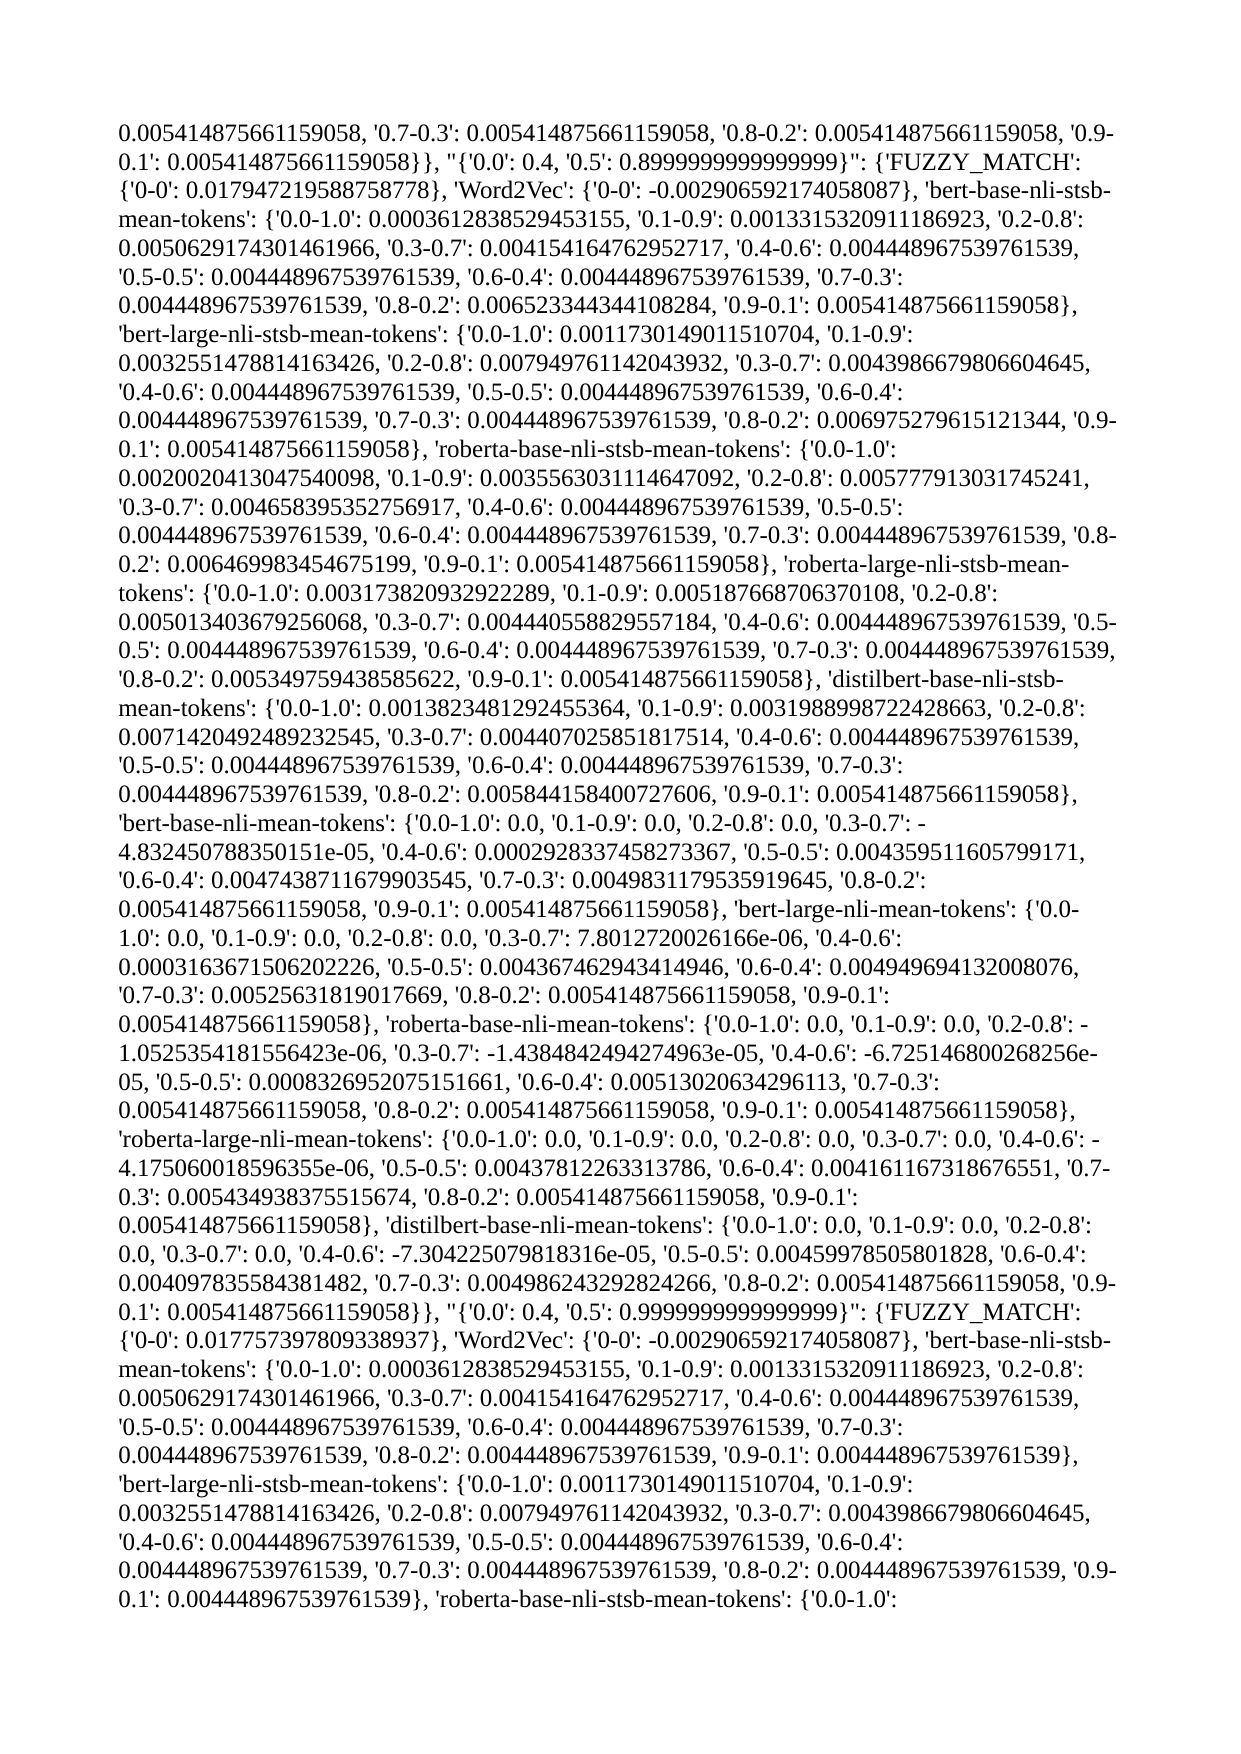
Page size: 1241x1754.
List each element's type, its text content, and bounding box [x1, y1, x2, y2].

text 0.005414875661159058, '0.7-0.3': 0.005414875661159058, '0.8-0.2': 0.005414875661159058, '0.9-0.1': 0.005414875661159058}}, "{'0.0': 0.4, '0.5': 0.8999999999999999}": {'FUZZY_MATCH': {'0-0': 0.017947219588758778}, 'Word2Vec': {'0-0': -0.002906592174058087}, 'bert-base-nli-stsb-mean-tokens': {'0.0-1.0': 0.0003612838529453155, '0.1-0.9': 0.0013315320911186923, '0.2-0.8': 0.0050629174301461966, '0.3-0.7': 0.004154164762952717, '0.4-0.6': 0.004448967539761539, '0.5-0.5': 0.004448967539761539, '0.6-0.4': 0.004448967539761539, '0.7-0.3': 0.004448967539761539, '0.8-0.2': 0.006523344344108284, '0.9-0.1': 0.005414875661159058}, 'bert-large-nli-stsb-mean-tokens': {'0.0-1.0': 0.0011730149011510704, '0.1-0.9': 0.0032551478814163426, '0.2-0.8': 0.007949761142043932, '0.3-0.7': 0.0043986679806604645, '0.4-0.6': 0.004448967539761539, '0.5-0.5': 0.004448967539761539, '0.6-0.4': 0.004448967539761539, '0.7-0.3': 0.004448967539761539, '0.8-0.2': 0.006975279615121344, '0.9-0.1': 0.005414875661159058}, 'roberta-base-nli-stsb-mean-tokens': {'0.0-1.0': 0.0020020413047540098, '0.1-0.9': 0.0035563031114647092, '0.2-0.8': 0.005777913031745241, '0.3-0.7': 0.004658395352756917, '0.4-0.6': 0.004448967539761539, '0.5-0.5': 0.004448967539761539, '0.6-0.4': 0.004448967539761539, '0.7-0.3': 0.004448967539761539, '0.8-0.2': 0.006469983454675199, '0.9-0.1': 0.005414875661159058}, 'roberta-large-nli-stsb-mean-tokens': {'0.0-1.0': 0.003173820932922289, '0.1-0.9': 0.005187668706370108, '0.2-0.8': 0.005013403679256068, '0.3-0.7': 0.004440558829557184, '0.4-0.6': 0.004448967539761539, '0.5-0.5': 0.004448967539761539, '0.6-0.4': 0.004448967539761539, '0.7-0.3': 0.004448967539761539, '0.8-0.2': 0.005349759438585622, '0.9-0.1': 0.005414875661159058}, 'distilbert-base-nli-stsb-mean-tokens': {'0.0-1.0': 0.0013823481292455364, '0.1-0.9': 0.0031988998722428663, '0.2-0.8': 0.0071420492489232545, '0.3-0.7': 0.004407025851817514, '0.4-0.6': 0.004448967539761539, '0.5-0.5': 0.004448967539761539, '0.6-0.4': 0.004448967539761539, '0.7-0.3': 0.004448967539761539, '0.8-0.2': 0.005844158400727606, '0.9-0.1': 0.005414875661159058}, 'bert-base-nli-mean-tokens': {'0.0-1.0': 0.0, '0.1-0.9': 0.0, '0.2-0.8': 0.0, '0.3-0.7': -4.832450788350151e-05, '0.4-0.6': 0.0002928337458273367, '0.5-0.5': 0.004359511605799171, '0.6-0.4': 0.0047438711679903545, '0.7-0.3': 0.0049831179535919645, '0.8-0.2': 0.005414875661159058, '0.9-0.1': 0.005414875661159058}, 'bert-large-nli-mean-tokens': {'0.0-1.0': 0.0, '0.1-0.9': 0.0, '0.2-0.8': 0.0, '0.3-0.7': 7.8012720026166e-06, '0.4-0.6': 0.0003163671506202226, '0.5-0.5': 0.004367462943414946, '0.6-0.4': 0.004949694132008076, '0.7-0.3': 0.00525631819017669, '0.8-0.2': 0.005414875661159058, '0.9-0.1': 0.005414875661159058}, 'roberta-base-nli-mean-tokens': {'0.0-1.0': 0.0, '0.1-0.9': 0.0, '0.2-0.8': -1.0525354181556423e-06, '0.3-0.7': -1.4384842494274963e-05, '0.4-0.6': -6.725146800268256e-05, '0.5-0.5': 0.0008326952075151661, '0.6-0.4': 0.00513020634296113, '0.7-0.3': 0.005414875661159058, '0.8-0.2': 0.005414875661159058, '0.9-0.1': 0.005414875661159058}, 'roberta-large-nli-mean-tokens': {'0.0-1.0': 0.0, '0.1-0.9': 0.0, '0.2-0.8': 0.0, '0.3-0.7': 0.0, '0.4-0.6': -4.175060018596355e-06, '0.5-0.5': 0.00437812263313786, '0.6-0.4': 0.004161167318676551, '0.7-0.3': 0.005434938375515674, '0.8-0.2': 0.005414875661159058, '0.9-0.1': 0.005414875661159058}, 'distilbert-base-nli-mean-tokens': {'0.0-1.0': 0.0, '0.1-0.9': 0.0, '0.2-0.8': 0.0, '0.3-0.7': 0.0, '0.4-0.6': -7.304225079818316e-05, '0.5-0.5': 0.00459978505801828, '0.6-0.4': 0.004097835584381482, '0.7-0.3': 0.004986243292824266, '0.8-0.2': 0.005414875661159058, '0.9-0.1': 0.005414875661159058}}, "{'0.0': 0.4, '0.5': 0.9999999999999999}": {'FUZZY_MATCH': {'0-0': 0.017757397809338937}, 'Word2Vec': {'0-0': -0.002906592174058087}, 'bert-base-nli-stsb-mean-tokens': {'0.0-1.0': 0.0003612838529453155, '0.1-0.9': 0.0013315320911186923, '0.2-0.8': 0.0050629174301461966, '0.3-0.7': 0.004154164762952717, '0.4-0.6': 0.004448967539761539, '0.5-0.5': 0.004448967539761539, '0.6-0.4': 0.004448967539761539, '0.7-0.3': 0.004448967539761539, '0.8-0.2': 0.004448967539761539, '0.9-0.1': 0.004448967539761539}, 'bert-large-nli-stsb-mean-tokens': {'0.0-1.0': 0.0011730149011510704, '0.1-0.9': 0.0032551478814163426, '0.2-0.8': 0.007949761142043932, '0.3-0.7': 0.0043986679806604645, '0.4-0.6': 0.004448967539761539, '0.5-0.5': 0.004448967539761539, '0.6-0.4': 0.004448967539761539, '0.7-0.3': 0.004448967539761539, '0.8-0.2': 0.004448967539761539, '0.9-0.1': 0.004448967539761539}, 'roberta-base-nli-stsb-mean-tokens': {'0.0-1.0': [118, 118, 1122, 1613]
